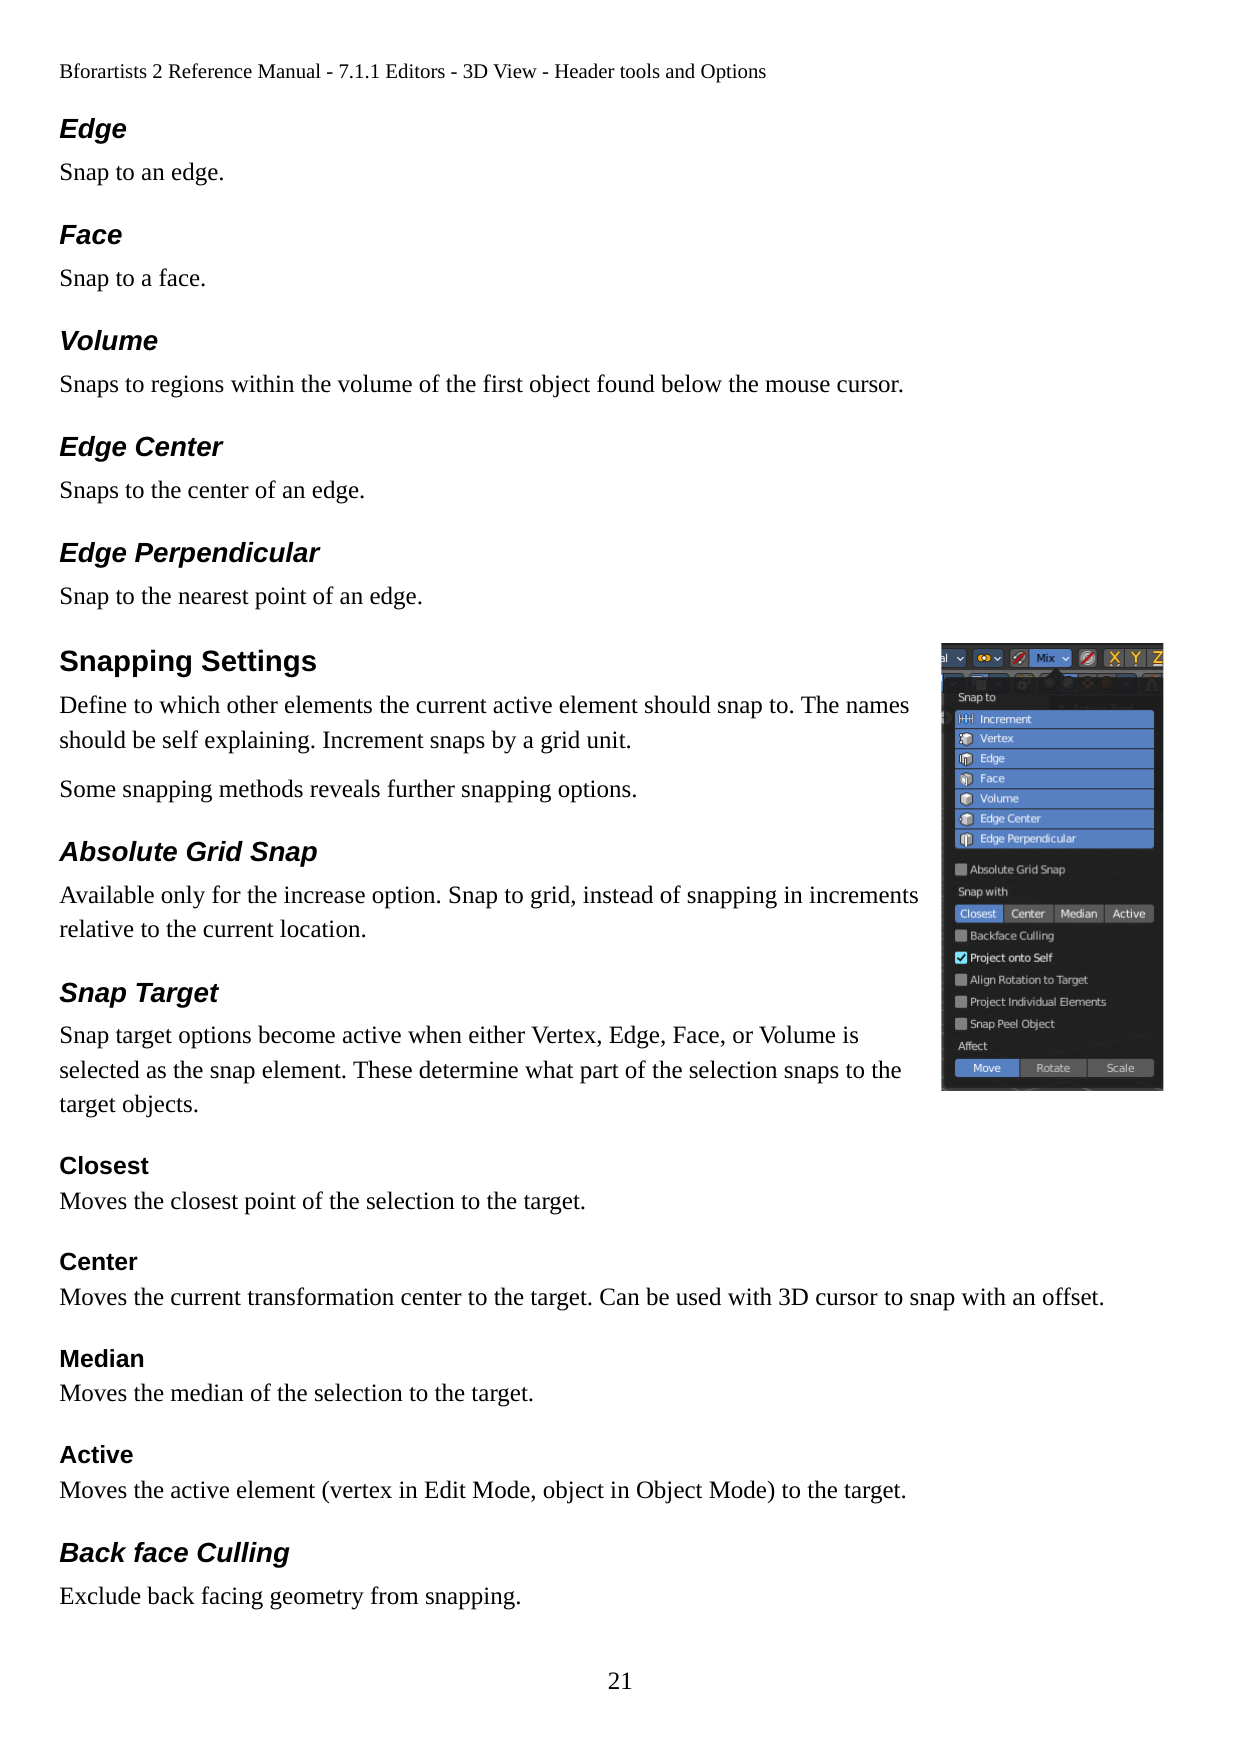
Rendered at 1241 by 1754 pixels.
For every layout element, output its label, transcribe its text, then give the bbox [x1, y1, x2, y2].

text Snap to an edge. [59, 157, 1181, 186]
text Exclude back facing geometry from snapping. [59, 1581, 1181, 1609]
text Some snapping methods reveals further snapping options. [59, 774, 941, 803]
text Moves the active element (vertex in Edit Mode, object in Object Mode) to the target. [59, 1475, 1181, 1504]
subtitle Edge Perpendicular [59, 536, 1181, 568]
text Snap to a face. [59, 263, 1181, 292]
subtitle Face [59, 218, 1181, 250]
text Moves the closest point of the selection to the target. [59, 1186, 1181, 1214]
text Snaps to the center of an edge. [59, 475, 1181, 503]
subtitle Snap Target [59, 976, 941, 1008]
subtitle Back face Culling [59, 1536, 1181, 1568]
subtitle Absolute Grid Snap [59, 836, 941, 868]
text Define to which other elements the current active element should snap to. The names should be self explaining. Increment snaps by a grid unit. [59, 691, 941, 754]
subtitle Snapping Settings [59, 644, 941, 678]
picture [941, 643, 1164, 1091]
subtitle Edge Center [59, 430, 1181, 462]
subtitle Volume [59, 324, 1181, 356]
subtitle Median [59, 1344, 1181, 1372]
text Snap target options become active when either Vertex, Edge, Face, or Volume is selected as the snap element. These determine what part of the selection snaps to the target objects. [59, 1021, 1181, 1118]
subtitle Closest [59, 1151, 1181, 1179]
subtitle Active [59, 1440, 1181, 1469]
text Available only for the increase option. Snap to grid, instead of snapping in increments relative to the current location. [59, 880, 941, 943]
subtitle Edge [59, 113, 1181, 144]
subtitle [1164, 644, 1181, 678]
subtitle [1164, 976, 1181, 1008]
subtitle Center [59, 1247, 1181, 1276]
subtitle [1164, 836, 1181, 868]
text Snap to the nearest point of an edge. [59, 581, 1181, 609]
text Moves the current transformation center to the target. Can be used with 3D cursor to snap with an offset. [59, 1282, 1181, 1311]
text Snaps to regions within the volume of the first object found below the mouse cursor. [59, 369, 1181, 398]
text Moves the median of the selection to the target. [59, 1378, 1181, 1407]
